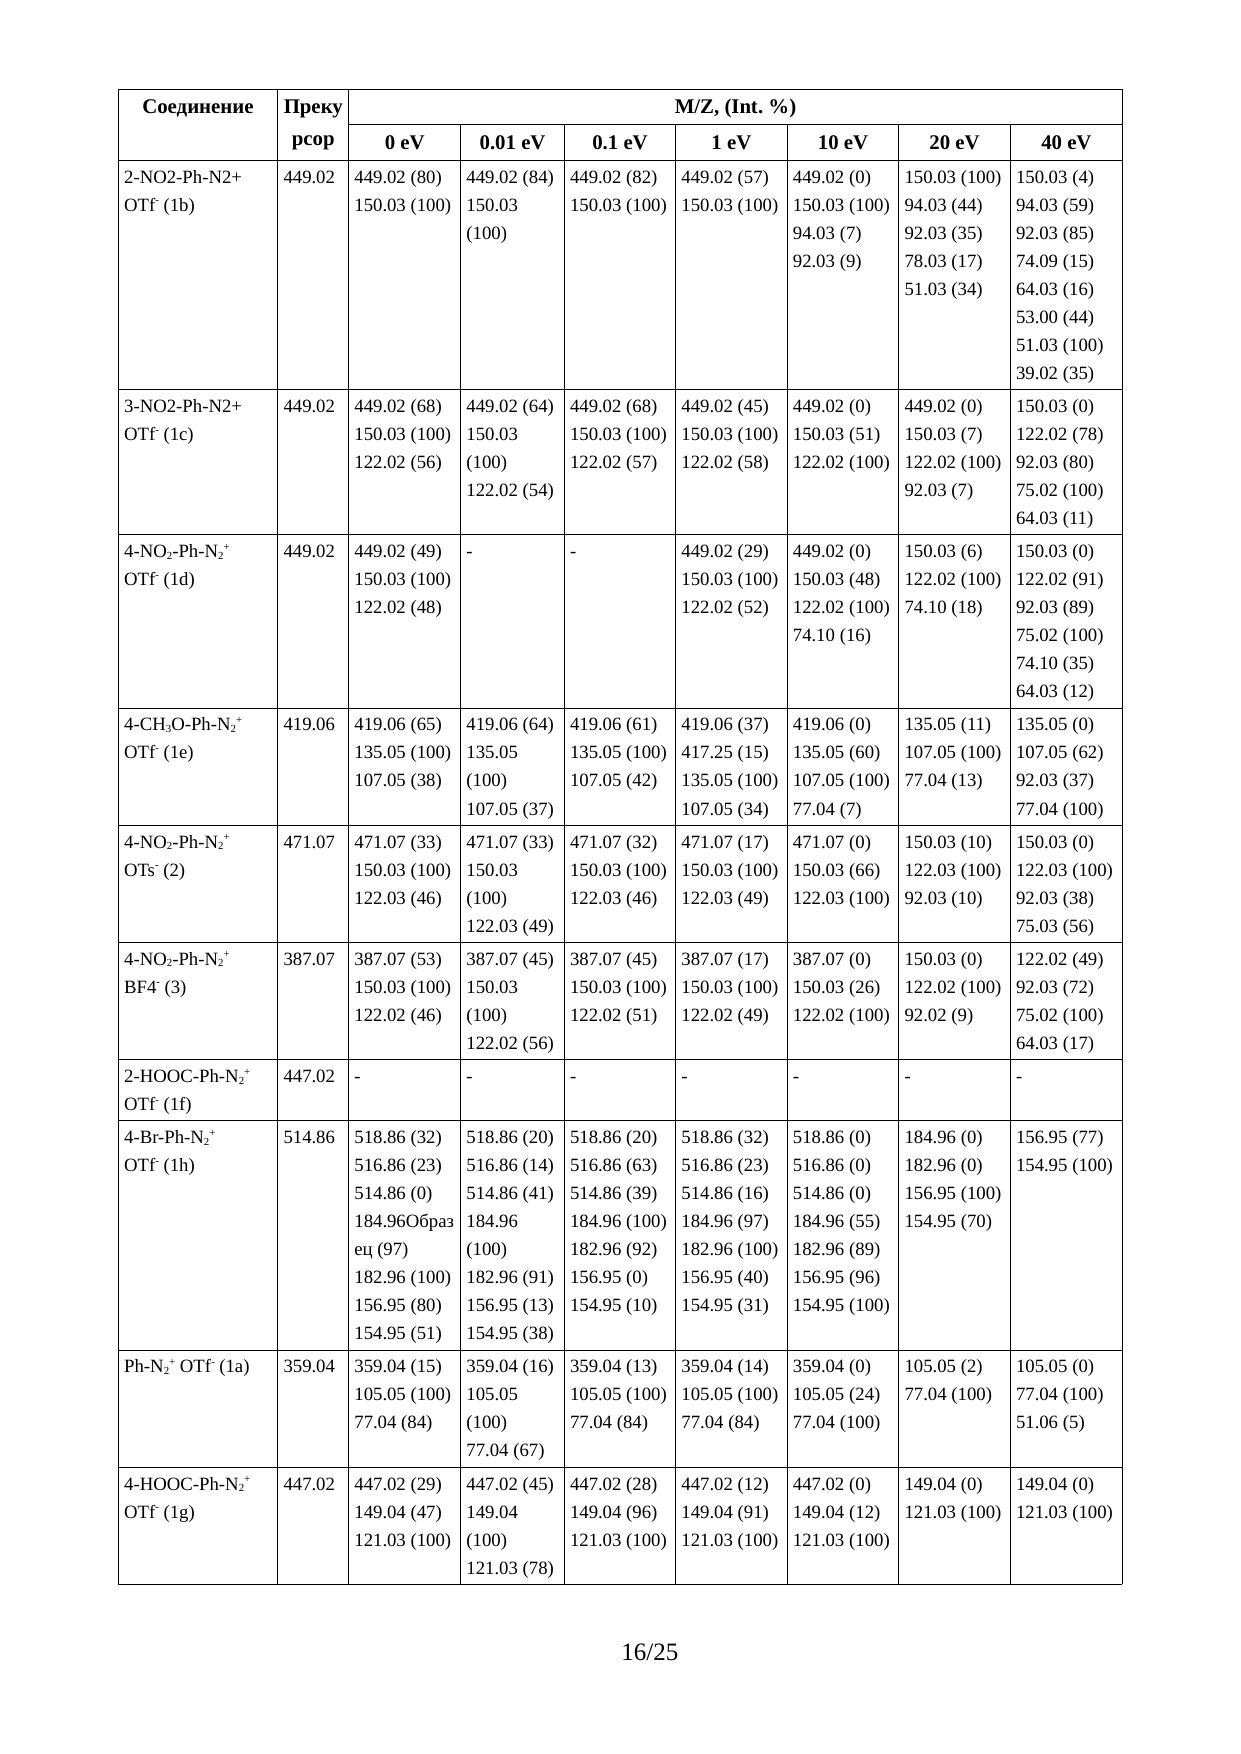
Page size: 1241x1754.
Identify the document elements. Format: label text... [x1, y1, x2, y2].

table_cell - [899, 1060, 1010, 1120]
table_cell 419.06 [278, 709, 348, 825]
table_cell 3-NO2-Ph-N2+ OTf- (1c) [119, 390, 277, 534]
table_cell 449.02 (0) 150.03 (51) 122.02 (100) [788, 390, 898, 534]
table_cell 419.06 (64) 135.05 (100) 107.05 (37) [461, 709, 564, 825]
table_cell 135.05 (11) 107.05 (100) 77.04 (13) [899, 709, 1010, 825]
table_cell 387.07 (45) 150.03 (100) 122.02 (56) [461, 943, 564, 1059]
table_cell 150.03 (0) 122.02 (78) 92.03 (80) 75.02 (100) 64.03 (11) [1011, 390, 1122, 534]
table_cell 419.06 (0) 135.05 (60) 107.05 (100) 77.04 (7) [788, 709, 898, 825]
table_cell 359.04 (15) 105.05 (100) 77.04 (84) [349, 1351, 460, 1467]
table_cell 4-NO2-Ph-N2+ OTf- (1d) [119, 535, 277, 707]
table_cell - [349, 1060, 460, 1120]
table_cell 0 eV [349, 125, 460, 160]
table_cell 447.02 (12) 149.04 (91) 121.03 (100) [676, 1468, 787, 1584]
table_cell 447.02 (45) 149.04 (100) 121.03 (78) [461, 1468, 564, 1584]
table_cell 449.02 (0) 150.03 (7) 122.02 (100) 92.03 (7) [899, 390, 1010, 534]
table_cell 184.96 (0) 182.96 (0) 156.95 (100) 154.95 (70) [899, 1121, 1010, 1349]
table_cell 0.01 eV [461, 125, 564, 160]
table_cell 447.02 [278, 1468, 348, 1584]
table_cell 449.02 [278, 535, 348, 707]
table_cell 514.86 [278, 1121, 348, 1349]
table_cell 471.07 (32) 150.03 (100) 122.03 (46) [565, 826, 675, 942]
table_cell 449.02 [278, 161, 348, 389]
table_cell - [676, 1060, 787, 1120]
table_header Соединение [119, 90, 277, 160]
table_cell 4-NO2-Ph-N2+ OTs- (2) [119, 826, 277, 942]
table_cell 518.86 (0) 516.86 (0) 514.86 (0) 184.96 (55) 182.96 (89) 156.95 (96) 154.95 (100) [788, 1121, 898, 1349]
table_cell 150.03 (0) 122.02 (100) 92.02 (9) [899, 943, 1010, 1059]
table_cell - [461, 1060, 564, 1120]
table_cell 449.02 (68) 150.03 (100) 122.02 (57) [565, 390, 675, 534]
table_cell 449.02 (64) 150.03 (100) 122.02 (54) [461, 390, 564, 534]
table_cell 359.04 [278, 1351, 348, 1467]
table_cell 20 eV [899, 125, 1010, 160]
table_cell 449.02 (57) 150.03 (100) [676, 161, 787, 389]
table_cell 359.04 (13) 105.05 (100) 77.04 (84) [565, 1351, 675, 1467]
table_cell 449.02 (45) 150.03 (100) 122.02 (58) [676, 390, 787, 534]
table_cell 471.07 (33) 150.03 (100) 122.03 (49) [461, 826, 564, 942]
table_cell 150.03 (0) 122.03 (100) 92.03 (38) 75.03 (56) [1011, 826, 1122, 942]
table_cell 387.07 (45) 150.03 (100) 122.02 (51) [565, 943, 675, 1059]
table_cell Ph-N2+ OTf- (1a) [119, 1351, 277, 1467]
table_cell 105.05 (2) 77.04 (100) [899, 1351, 1010, 1467]
table_cell 449.02 (0) 150.03 (100) 94.03 (7) 92.03 (9) [788, 161, 898, 389]
table_cell 149.04 (0) 121.03 (100) [1011, 1468, 1122, 1584]
table_cell 449.02 (80) 150.03 (100) [349, 161, 460, 389]
table_cell 447.02 (28) 149.04 (96) 121.03 (100) [565, 1468, 675, 1584]
table_cell 2-NO2-Ph-N2+ OTf- (1b) [119, 161, 277, 389]
table_cell - [565, 535, 675, 707]
table_cell - [565, 1060, 675, 1120]
table_cell 447.02 [278, 1060, 348, 1120]
table_cell 150.03 (100) 94.03 (44) 92.03 (35) 78.03 (17) 51.03 (34) [899, 161, 1010, 389]
table_cell 150.03 (10) 122.03 (100) 92.03 (10) [899, 826, 1010, 942]
table_cell 518.86 (20) 516.86 (63) 514.86 (39) 184.96 (100) 182.96 (92) 156.95 (0) 154.95 (10) [565, 1121, 675, 1349]
table_cell 105.05 (0) 77.04 (100) 51.06 (5) [1011, 1351, 1122, 1467]
table_cell 359.04 (16) 105.05 (100) 77.04 (67) [461, 1351, 564, 1467]
table_cell 471.07 (33) 150.03 (100) 122.03 (46) [349, 826, 460, 942]
table_cell - [788, 1060, 898, 1120]
table_cell 40 eV [1011, 125, 1122, 160]
table_header M/Z, (Int. %) [349, 90, 1122, 124]
table_cell 449.02 (84) 150.03 (100) [461, 161, 564, 389]
table_cell 419.06 (65) 135.05 (100) 107.05 (38) [349, 709, 460, 825]
table_cell 359.04 (14) 105.05 (100) 77.04 (84) [676, 1351, 787, 1467]
table_cell 150.03 (6) 122.02 (100) 74.10 (18) [899, 535, 1010, 707]
table_cell 1 eV [676, 125, 787, 160]
table_cell 518.86 (32) 516.86 (23) 514.86 (16) 184.96 (97) 182.96 (100) 156.95 (40) 154.95 (31) [676, 1121, 787, 1349]
table_cell 449.02 (49) 150.03 (100) 122.02 (48) [349, 535, 460, 707]
table_cell 387.07 (53) 150.03 (100) 122.02 (46) [349, 943, 460, 1059]
table_cell 135.05 (0) 107.05 (62) 92.03 (37) 77.04 (100) [1011, 709, 1122, 825]
table_cell 518.86 (32) 516.86 (23) 514.86 (0) 184.96Образец (97) 182.96 (100) 156.95 (80) 154.95 (51) [349, 1121, 460, 1349]
table_cell 387.07 [278, 943, 348, 1059]
table_cell 471.07 (17) 150.03 (100) 122.03 (49) [676, 826, 787, 942]
table_cell 387.07 (0) 150.03 (26) 122.02 (100) [788, 943, 898, 1059]
table_cell 150.03 (0) 122.02 (91) 92.03 (89) 75.02 (100) 74.10 (35) 64.03 (12) [1011, 535, 1122, 707]
table_cell 471.07 [278, 826, 348, 942]
table_cell - [1011, 1060, 1122, 1120]
table_cell 149.04 (0) 121.03 (100) [899, 1468, 1010, 1584]
table_cell 359.04 (0) 105.05 (24) 77.04 (100) [788, 1351, 898, 1467]
table_cell 518.86 (20) 516.86 (14) 514.86 (41) 184.96 (100) 182.96 (91) 156.95 (13) 154.95 (38) [461, 1121, 564, 1349]
table_cell 4-NO2-Ph-N2+ BF4- (3) [119, 943, 277, 1059]
table_cell 4-CH3O-Ph-N2+ OTf- (1e) [119, 709, 277, 825]
table_cell 156.95 (77) 154.95 (100) [1011, 1121, 1122, 1349]
table_cell 447.02 (0) 149.04 (12) 121.03 (100) [788, 1468, 898, 1584]
table_cell 387.07 (17) 150.03 (100) 122.02 (49) [676, 943, 787, 1059]
table_cell 449.02 [278, 390, 348, 534]
table_cell 0.1 eV [565, 125, 675, 160]
table_cell 2-HOOC-Ph-N2+ OTf- (1f) [119, 1060, 277, 1120]
table_cell 419.06 (37) 417.25 (15) 135.05 (100) 107.05 (34) [676, 709, 787, 825]
table_cell 449.02 (0) 150.03 (48) 122.02 (100) 74.10 (16) [788, 535, 898, 707]
table_header Прекурсор [278, 90, 348, 160]
table_cell 447.02 (29) 149.04 (47) 121.03 (100) [349, 1468, 460, 1584]
table_cell - [461, 535, 564, 707]
table_cell 122.02 (49) 92.03 (72) 75.02 (100) 64.03 (17) [1011, 943, 1122, 1059]
table_cell 449.02 (68) 150.03 (100) 122.02 (56) [349, 390, 460, 534]
table_cell 4-HOOC-Ph-N2+ OTf- (1g) [119, 1468, 277, 1584]
table_cell 4-Br-Ph-N2+ OTf- (1h) [119, 1121, 277, 1349]
table_cell 419.06 (61) 135.05 (100) 107.05 (42) [565, 709, 675, 825]
table_cell 449.02 (82) 150.03 (100) [565, 161, 675, 389]
table_cell 10 eV [788, 125, 898, 160]
table_cell 150.03 (4) 94.03 (59) 92.03 (85) 74.09 (15) 64.03 (16) 53.00 (44) 51.03 (100) 39.02 (35) [1011, 161, 1122, 389]
table_cell 471.07 (0) 150.03 (66) 122.03 (100) [788, 826, 898, 942]
table_cell 449.02 (29) 150.03 (100) 122.02 (52) [676, 535, 787, 707]
